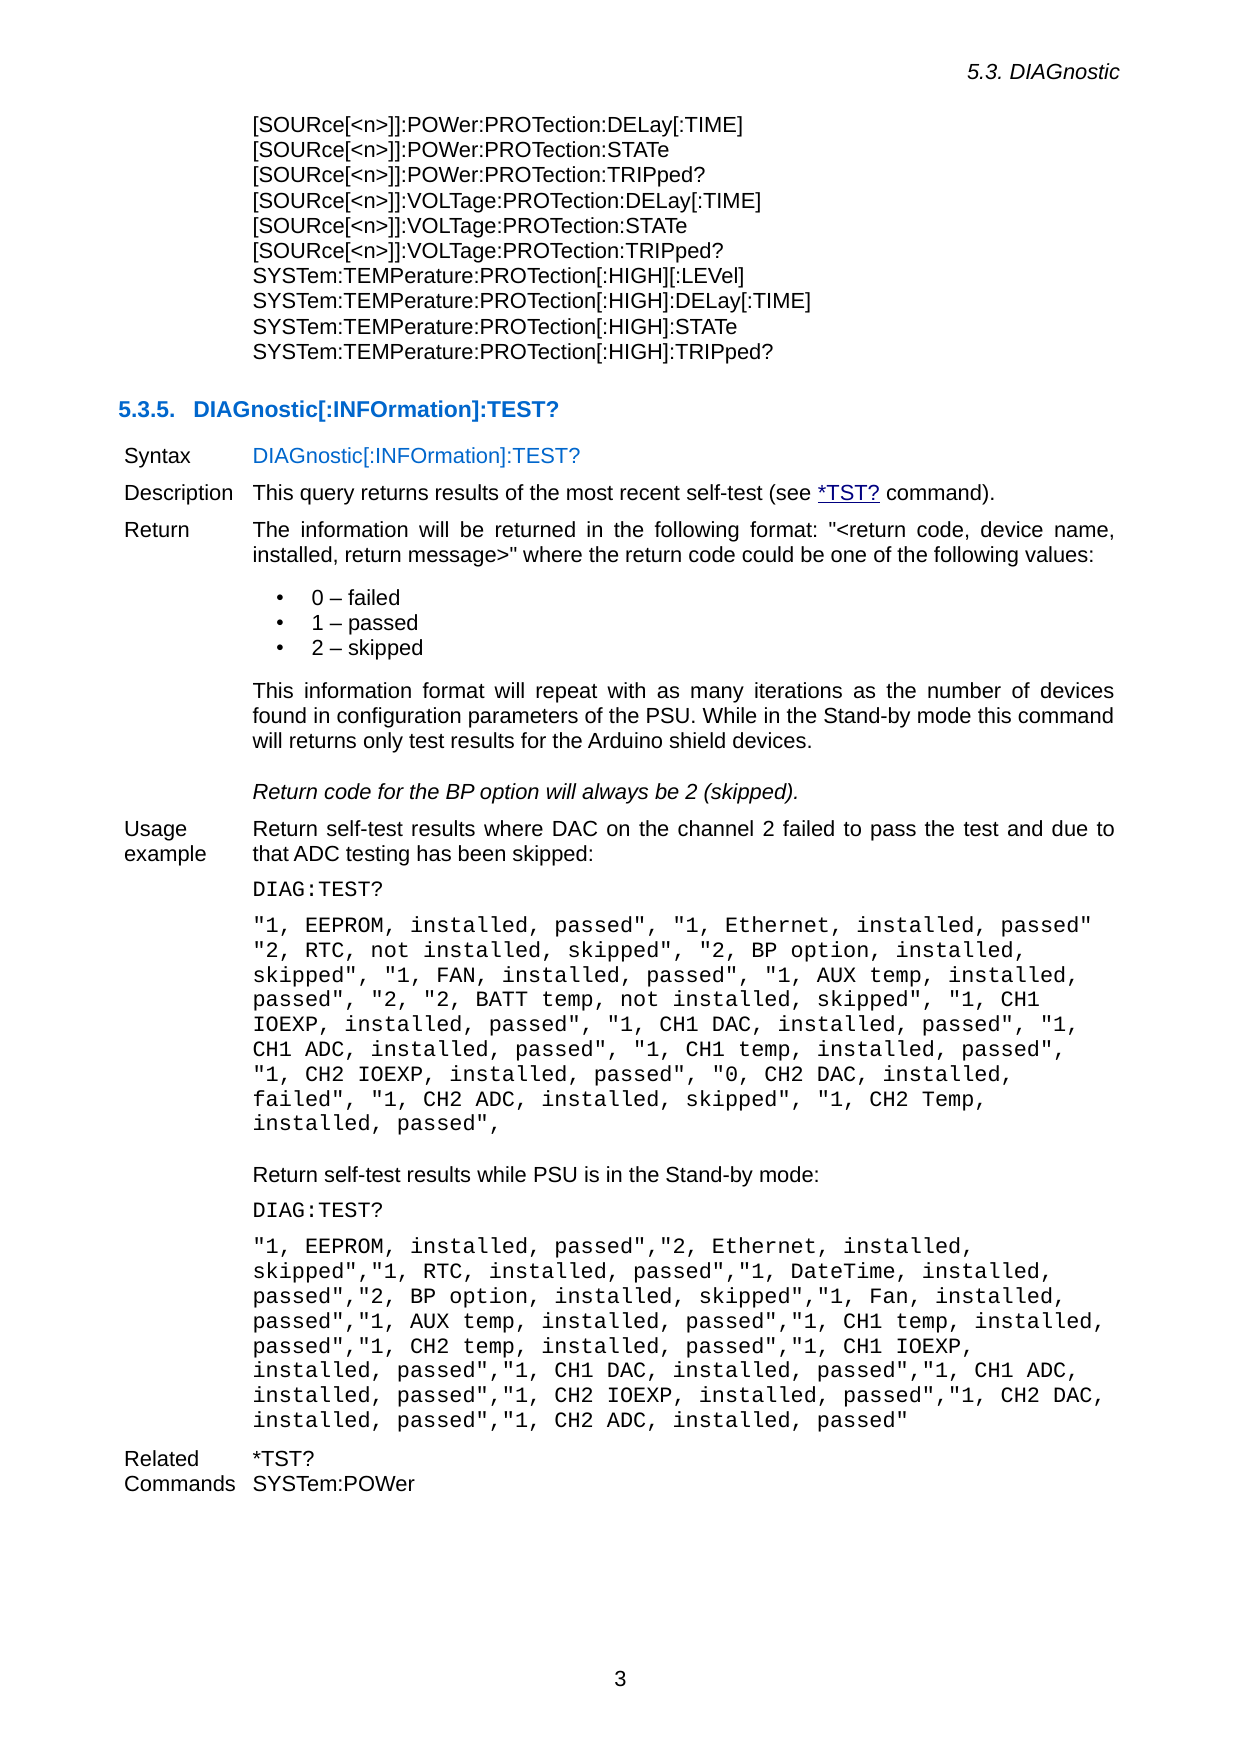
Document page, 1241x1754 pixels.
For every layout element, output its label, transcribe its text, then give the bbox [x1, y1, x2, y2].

table_cell Return [118, 511, 247, 810]
table_cell *TST? SYSTem:POWer [247, 1440, 1122, 1502]
table_cell Return self-test results where DAC on the channel 2 failed to pass the test and due to that ADC testing has been skipped: DIAG:TEST? "1, EEPROM, installed, passed", "1, Ethernet, installed, passed" "2, RTC, not installed, skipped", "2, BP option, installed, skipped", "1, FAN, installed, passed", "1, AUX temp, installed, passed", "2, "2, BATT temp, not installed, skipped", "1, CH1 IOEXP, installed, passed", "1, CH1 DAC, installed, passed", "1, CH1 ADC, installed, passed", "1, CH1 temp, installed, passed", "1, CH2 IOEXP, installed, passed", "0, CH2 DAC, installed, failed", "1, CH2 ADC, installed, skipped", "1, CH2 Temp, installed, passed", Return self-test results while PSU is in the Stand-by mode: DIAG:TEST? "1, EEPROM, installed, passed","2, Ethernet, installed, skipped","1, RTC, installed, passed","1, DateTime, installed, passed","2, BP option, installed, skipped","1, Fan, installed, passed","1, AUX temp, installed, passed","1, CH1 temp, installed, passed","1, CH2 temp, installed, passed","1, CH1 IOEXP, installed, passed","1, CH1 DAC, installed, passed","1, CH1 ADC, installed, passed","1, CH2 IOEXP, installed, passed","1, CH2 DAC, installed, passed","1, CH2 ADC, installed, passed" [247, 810, 1122, 1440]
table_cell This query returns results of the most recent self-test (see *TST? command). [247, 474, 1122, 511]
subtitle DIAGnostic[:INFOrmation]:TEST? [118, 396, 1122, 423]
table_header Syntax [118, 438, 247, 474]
table_cell Related Commands [118, 1440, 247, 1502]
table_cell Description [118, 474, 247, 511]
table_cell [118, 106, 247, 370]
table_cell Usage example [118, 810, 247, 1440]
table_cell [SOURce[<n>]]:POWer:PROTection:DELay[:TIME] [SOURce[<n>]]:POWer:PROTection:STATe [SOURce[<n>]]:POWer:PROTection:TRIPped? [SOURce[<n>]]:VOLTage:PROTection:DELay[:TIME] [SOURce[<n>]]:VOLTage:PROTection:STATe [SOURce[<n>]]:VOLTage:PROTection:TRIPped? SYSTem:TEMPerature:PROTection[:HIGH][:LEVel] SYSTem:TEMPerature:PROTection[:HIGH]:DELay[:TIME] SYSTem:TEMPerature:PROTection[:HIGH]:STATe SYSTem:TEMPerature:PROTection[:HIGH]:TRIPped? [247, 106, 1122, 370]
table_cell The information will be returned in the following format: "<return code, device name, installed, return message>" where the return code could be one of the following values: 0 – failed 1 – passed 2 – skipped This information format will repeat with as many iterations as the number of devices found in configuration parameters of the PSU. While in the Stand-by mode this command will returns only test results for the Arduino shield devices. Return code for the BP option will always be 2 (skipped). [247, 511, 1122, 810]
table_header DIAGnostic[:INFOrmation]:TEST? [247, 438, 1122, 474]
